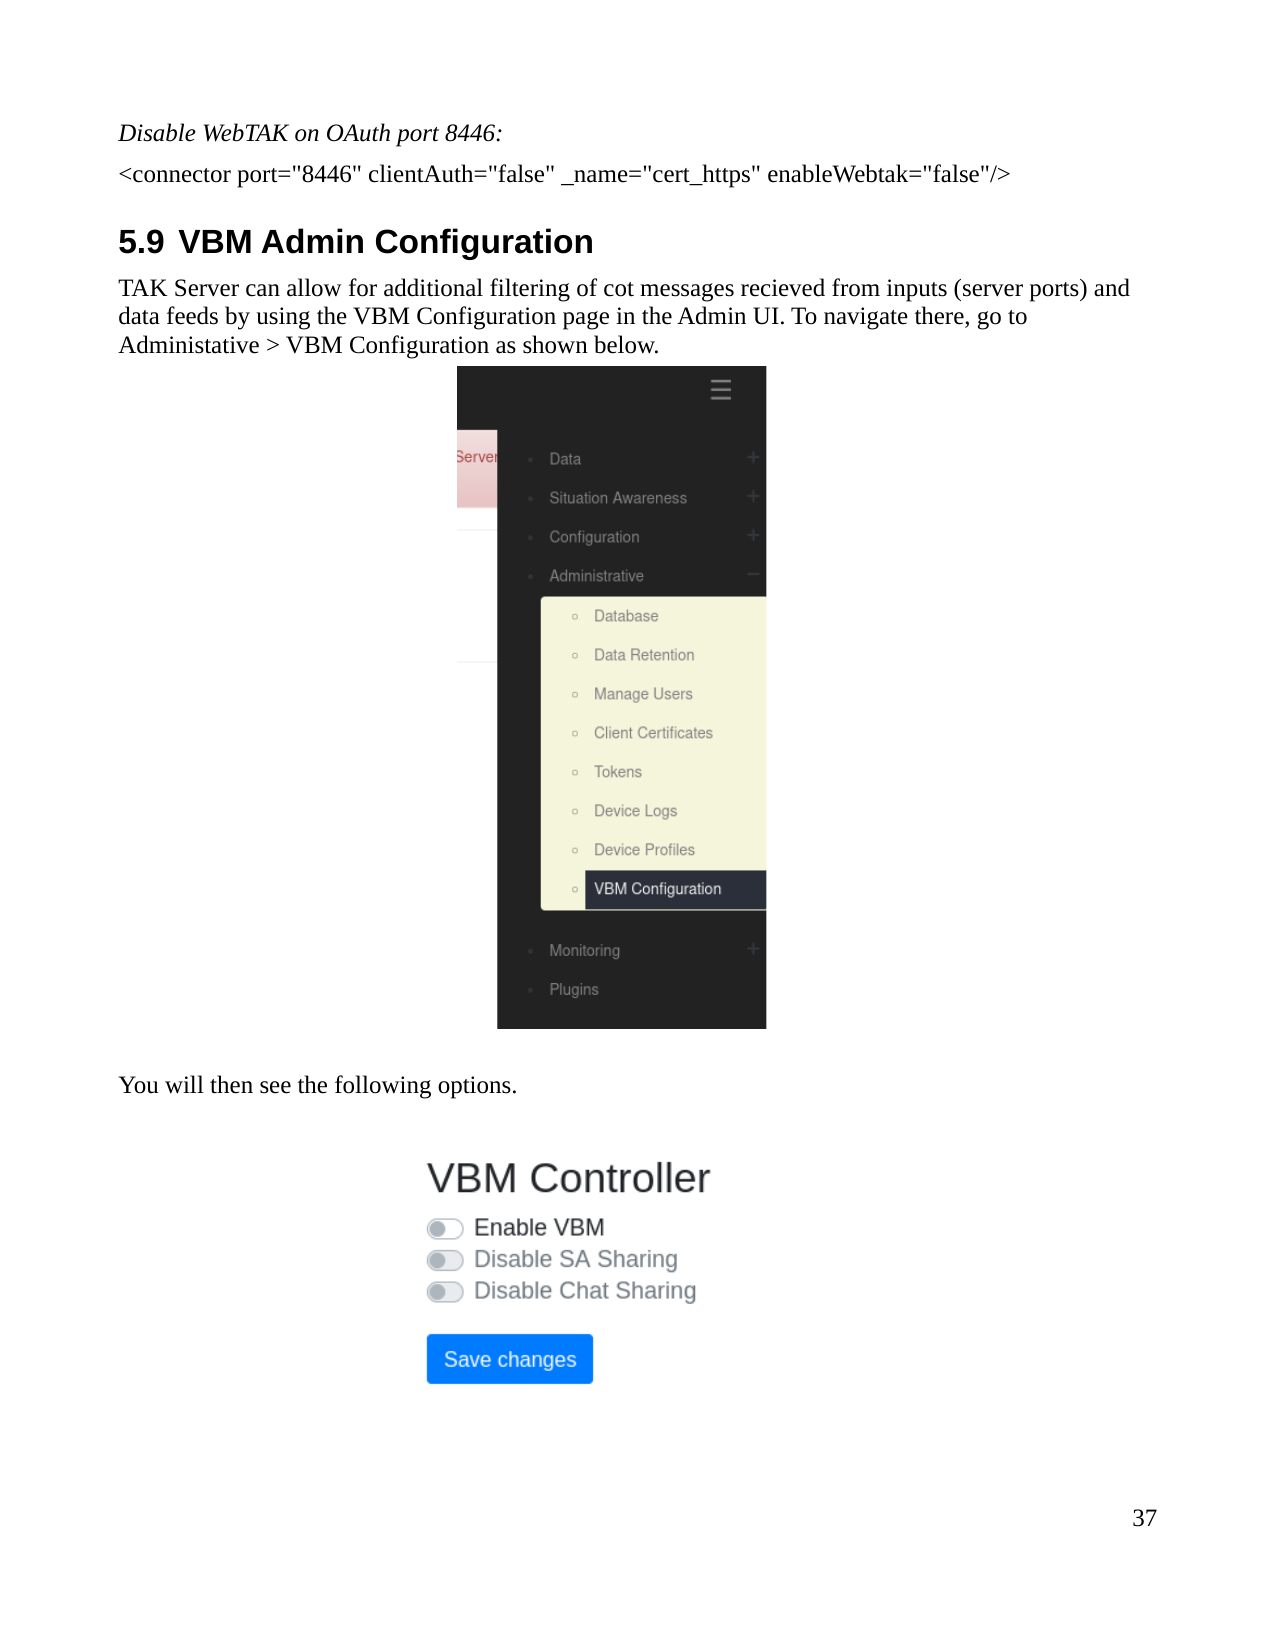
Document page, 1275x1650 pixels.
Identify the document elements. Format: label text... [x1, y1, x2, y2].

text TAK Server can allow for additional filtering of cot messages recieved from inputs (server ports) and data feeds by using the VBM Configuration page in the Admin UI. To navigate there, go to Administative > VBM Configuration as shown below. [118, 273, 1157, 359]
text Disable WebTAK on OAuth port 8446: [118, 118, 1157, 147]
text You will then see the following options. [118, 1070, 1157, 1099]
picture [457, 366, 767, 1029]
subtitle VBM Admin Configuration [118, 221, 1157, 260]
picture [420, 1149, 739, 1405]
text <connector port="8446" clientAuth="false" _name="cert_https" enableWebtak="false"/> [118, 159, 1157, 188]
